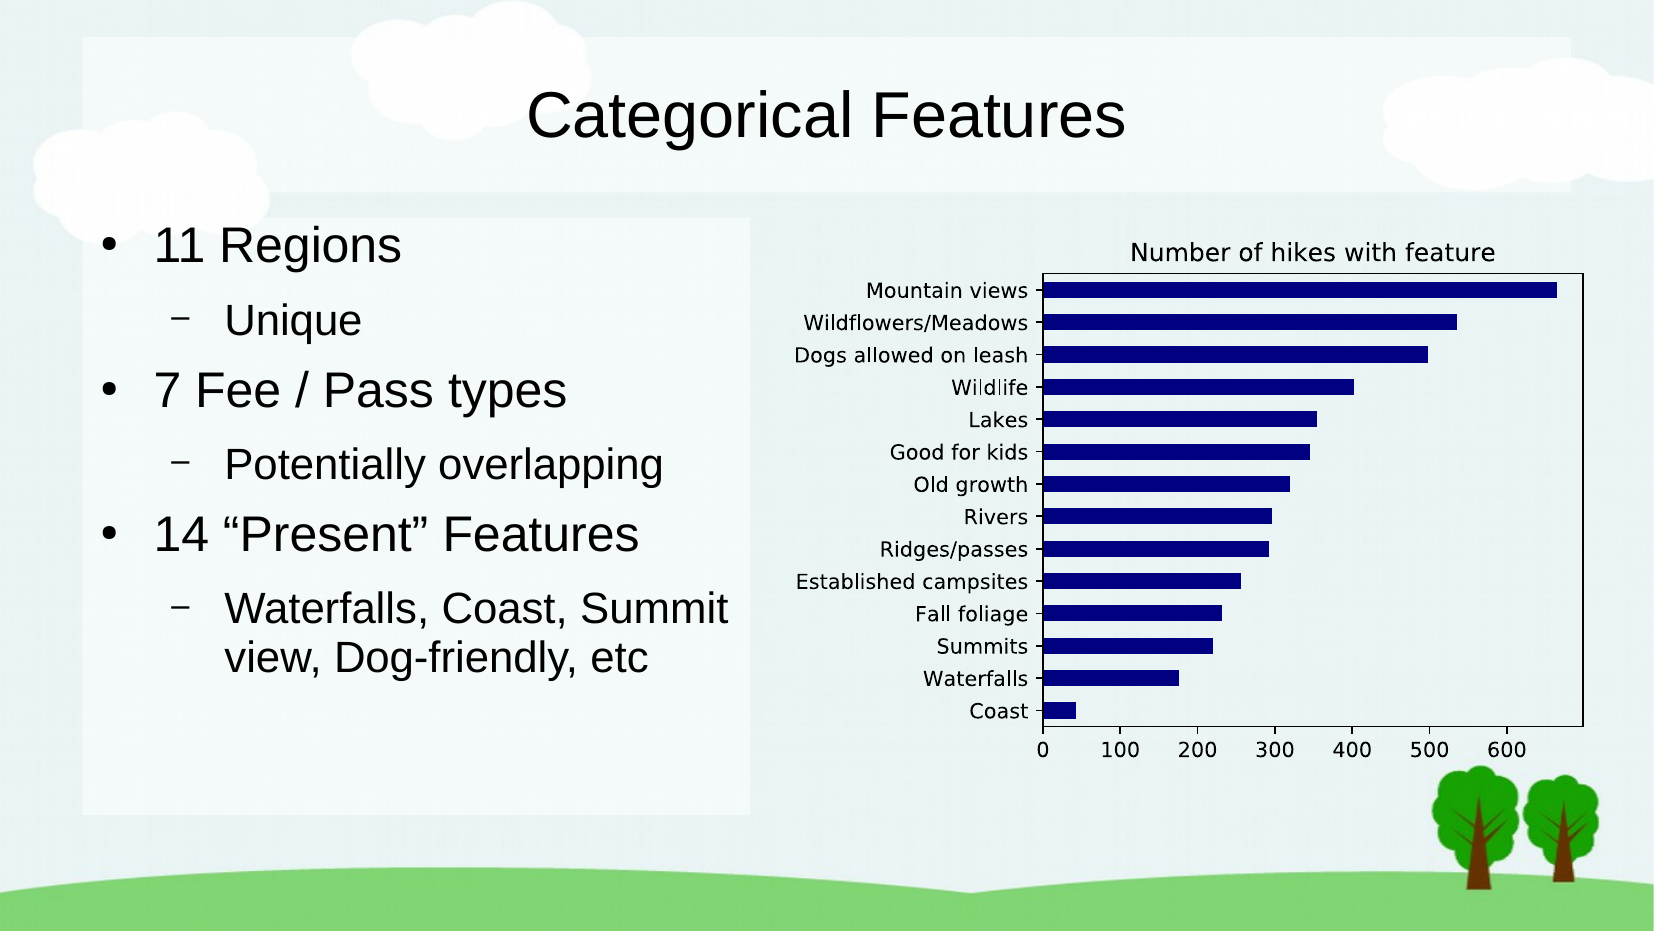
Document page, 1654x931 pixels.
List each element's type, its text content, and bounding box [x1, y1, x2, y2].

title Categorical Features [82, 37, 1571, 193]
picture [0, 0, 1654, 931]
list 11 Regions Unique 7 Fee / Pass types Potentially overlapping 14 “Present” Features Waterfalls, Coast, Summit view, Dog-friendly, etc [82, 217, 751, 815]
